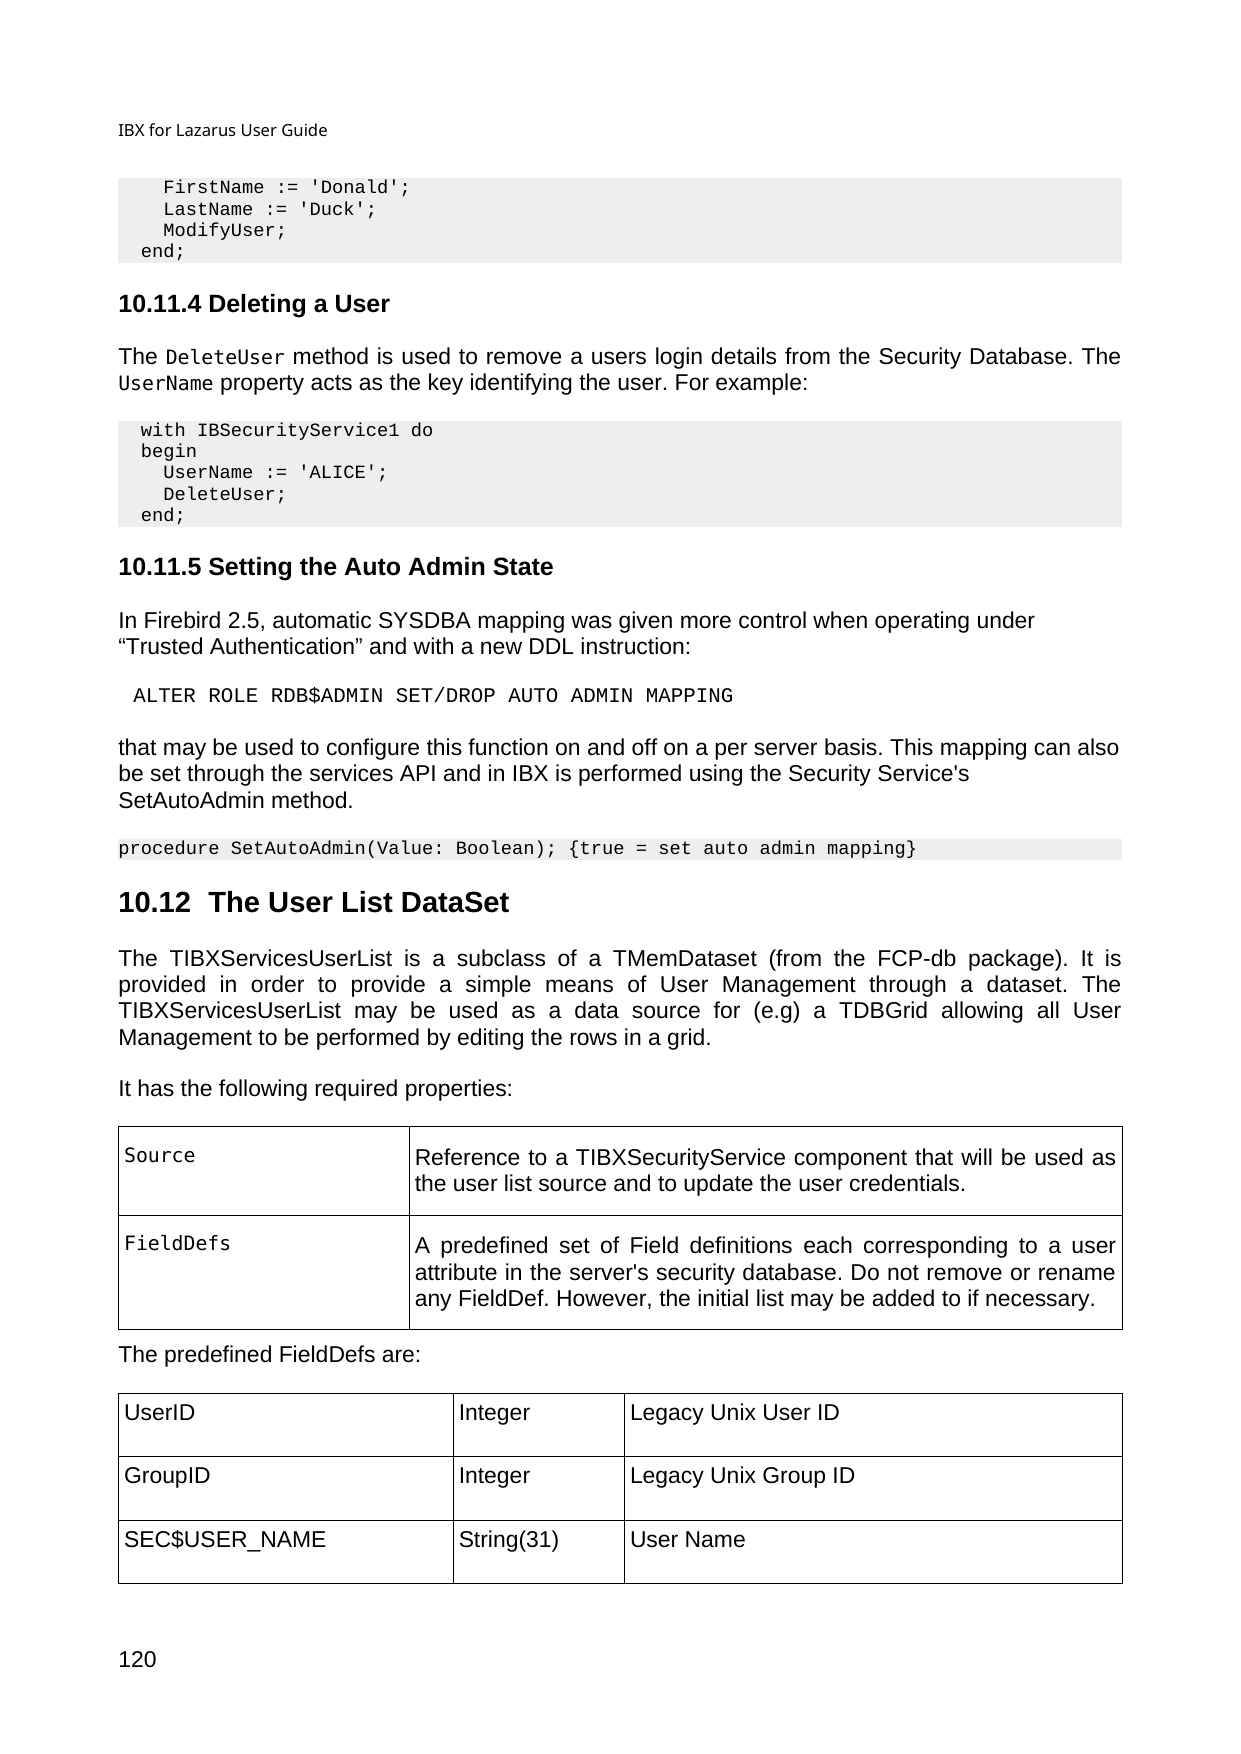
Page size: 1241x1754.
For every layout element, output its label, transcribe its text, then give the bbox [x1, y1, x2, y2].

text LastName := 'Duck'; [118, 199, 1122, 221]
table_cell FieldDefs [119, 1216, 409, 1329]
text end; [118, 242, 1122, 263]
table_cell Legacy Unix Group ID [625, 1457, 1122, 1520]
text with IBSecurityService1 do [118, 421, 1122, 442]
text ModifyUser; [118, 221, 1122, 242]
text DeleteUser; [118, 484, 1122, 506]
table_header Integer [454, 1394, 624, 1456]
text ALTER ROLE RDB$ADMIN SET/DROP AUTO ADMIN MAPPING [133, 685, 1122, 708]
text procedure SetAutoAdmin(Value: Boolean); {true = set auto admin mapping} [118, 839, 1122, 860]
table_cell Integer [454, 1457, 624, 1520]
table_header Reference to a TIBXSecurityService component that will be used as the user list source and to update the user credentials. [410, 1127, 1122, 1214]
table_header Legacy Unix User ID [625, 1394, 1122, 1456]
table_cell SEC$USER_NAME [119, 1521, 453, 1583]
text begin [118, 442, 1122, 463]
subtitle The User List DataSet [118, 885, 1122, 919]
subtitle Deleting a User [118, 289, 1122, 317]
table_header Source [119, 1127, 409, 1214]
text The TIBXServicesUserList is a subclass of a TMemDataset (from the FCP-db package). It is provided in order to provide a simple means of User Management through a dataset. The TIBXServicesUserList may be used as a data source for (e.g) a TDBGrid allowing all User Management to be performed by editing the rows in a grid. [118, 944, 1122, 1050]
table_cell GroupID [119, 1457, 453, 1520]
subtitle Setting the Auto Admin State [118, 552, 1122, 581]
text that may be used to configure this function on and off on a per server basis. This mapping can also be set through the services API and in IBX is performed using the Security Service's SetAutoAdmin method. [118, 734, 1122, 813]
table_header UserID [119, 1394, 453, 1456]
table_cell A predefined set of Field definitions each corresponding to a user attribute in the server's security database. Do not remove or rename any FieldDef. However, the initial list may be added to if necessary. [410, 1216, 1122, 1329]
text FirstName := 'Donald'; [118, 178, 1122, 199]
text The predefined FieldDefs are: [118, 1341, 1122, 1367]
text end; [118, 506, 1122, 527]
text The DeleteUser method is used to remove a users login details from the Security Database. The UserName property acts as the key identifying the user. For example: [118, 343, 1122, 396]
table_cell User Name [625, 1521, 1122, 1583]
table_cell String(31) [454, 1521, 624, 1583]
text It has the following required properties: [118, 1075, 1122, 1101]
text In Firebird 2.5, automatic SYSDBA mapping was given more control when operating under “Trusted Authentication” and with a new DDL instruction: [118, 607, 1122, 659]
text UserName := 'ALICE'; [118, 463, 1122, 484]
